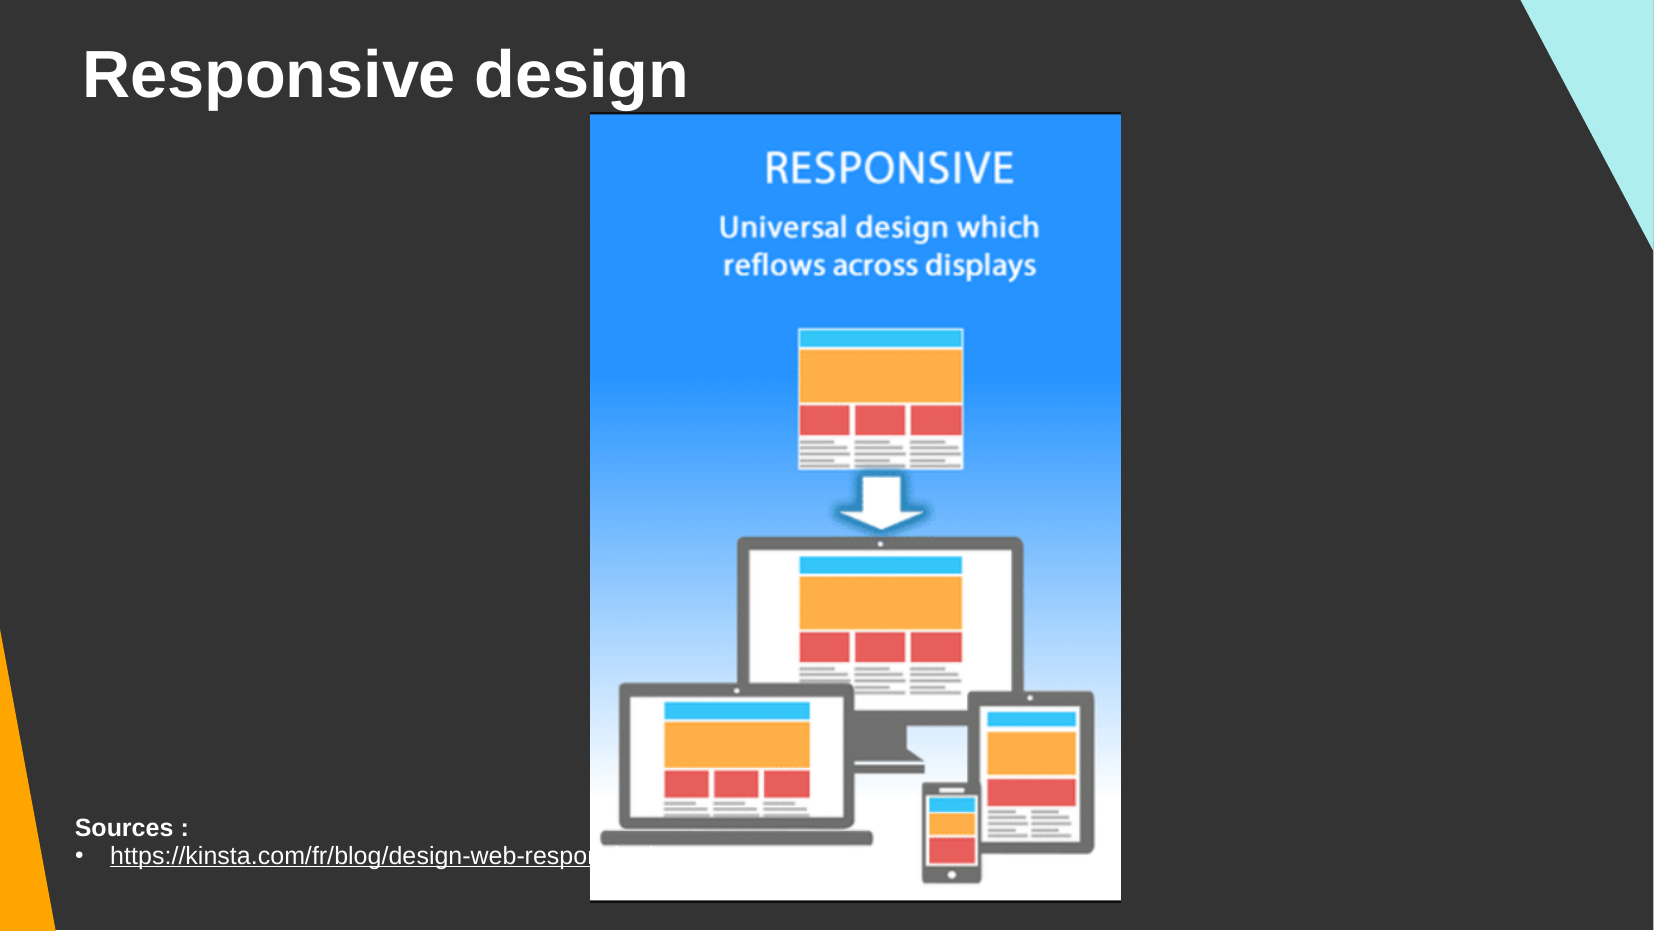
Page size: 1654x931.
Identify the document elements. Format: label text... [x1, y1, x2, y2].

picture [590, 112, 1121, 806]
text_box Sources : https://kinsta.com/fr/blog/design-web-responsive/ [60, 806, 1546, 931]
title Responsive design [82, 37, 1571, 114]
text_box [1520, 0, 1654, 253]
text_box [0, 629, 56, 931]
